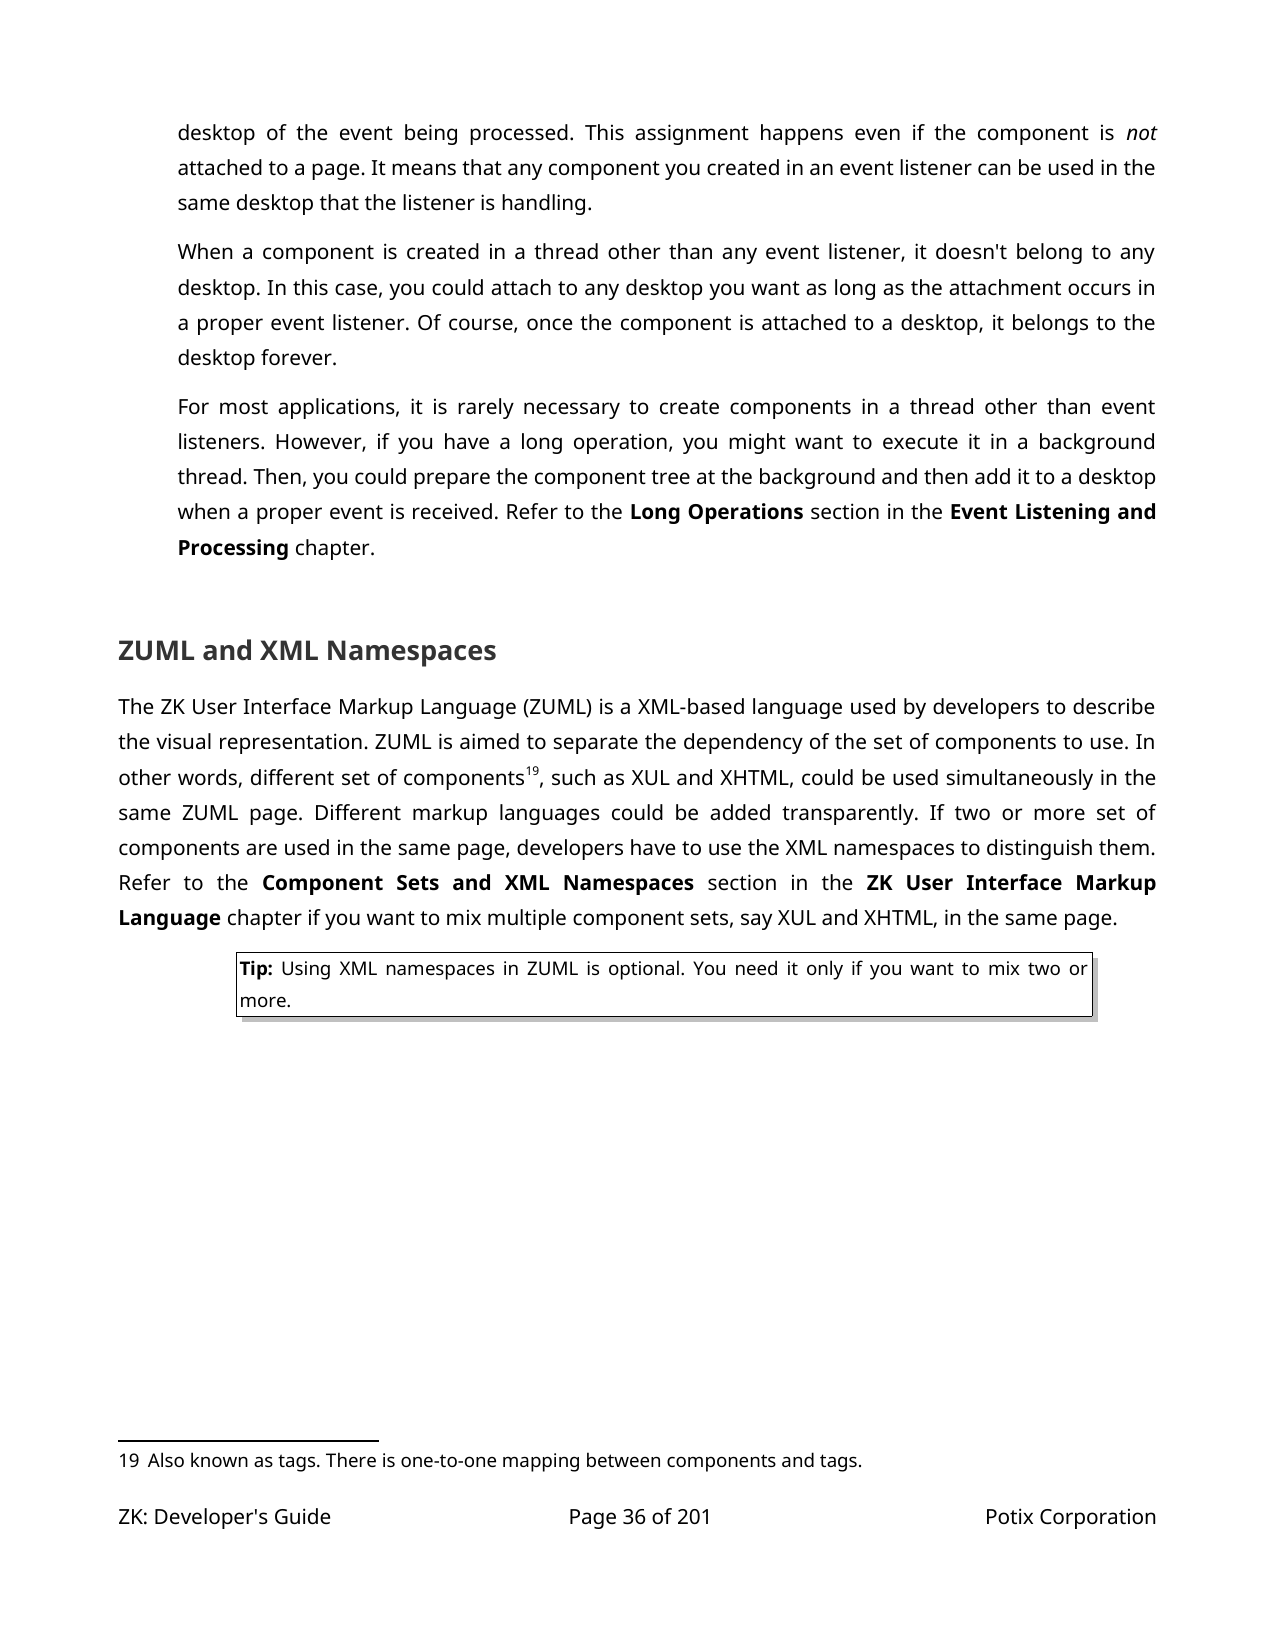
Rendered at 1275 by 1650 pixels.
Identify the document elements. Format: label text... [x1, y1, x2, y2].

text The ZK User Interface Markup Language (ZUML) is a XML-based language used by developers to describe the visual representation. ZUML is aimed to separate the dependency of the set of components to use. In other words, different set of components, such as XUL and XHTML, could be used simultaneously in the same ZUML page. Different markup languages could be added transparently. If two or more set of components are used in the same page, developers have to use the XML namespaces to distinguish them. Refer to the Component Sets and XML Namespaces section in the ZK User Interface Markup Language chapter if you want to mix multiple component sets, say XUL and XHTML, in the same page. [118, 692, 1157, 932]
text When a component is created in a thread other than any event listener, it doesn't belong to any desktop. In this case, you could attach to any desktop you want as long as the attachment occurs in a proper event listener. Of course, once the component is attached to a desktop, it belongs to the desktop forever. [177, 237, 1157, 371]
text For most applications, it is rarely necessary to create components in a thread other than event listeners. However, if you have a long operation, you might want to execute it in a background thread. Then, you could prepare the component tree at the background and then add it to a desktop when a proper event is received. Refer to the Long Operations section in the Event Listening and Processing chapter. [177, 392, 1157, 561]
subtitle ZUML and XML Namespaces [118, 632, 1157, 668]
text Also known as tags. There is one-to-one mapping between components and tags. [118, 1447, 1157, 1473]
text Tip: Using XML namespaces in ZUML is optional. You need it only if you want to mix two or more. [237, 953, 1092, 1016]
text desktop of the event being processed. This assignment happens even if the component is not attached to a page. It means that any component you created in an event listener can be used in the same desktop that the listener is handling. [177, 118, 1157, 217]
